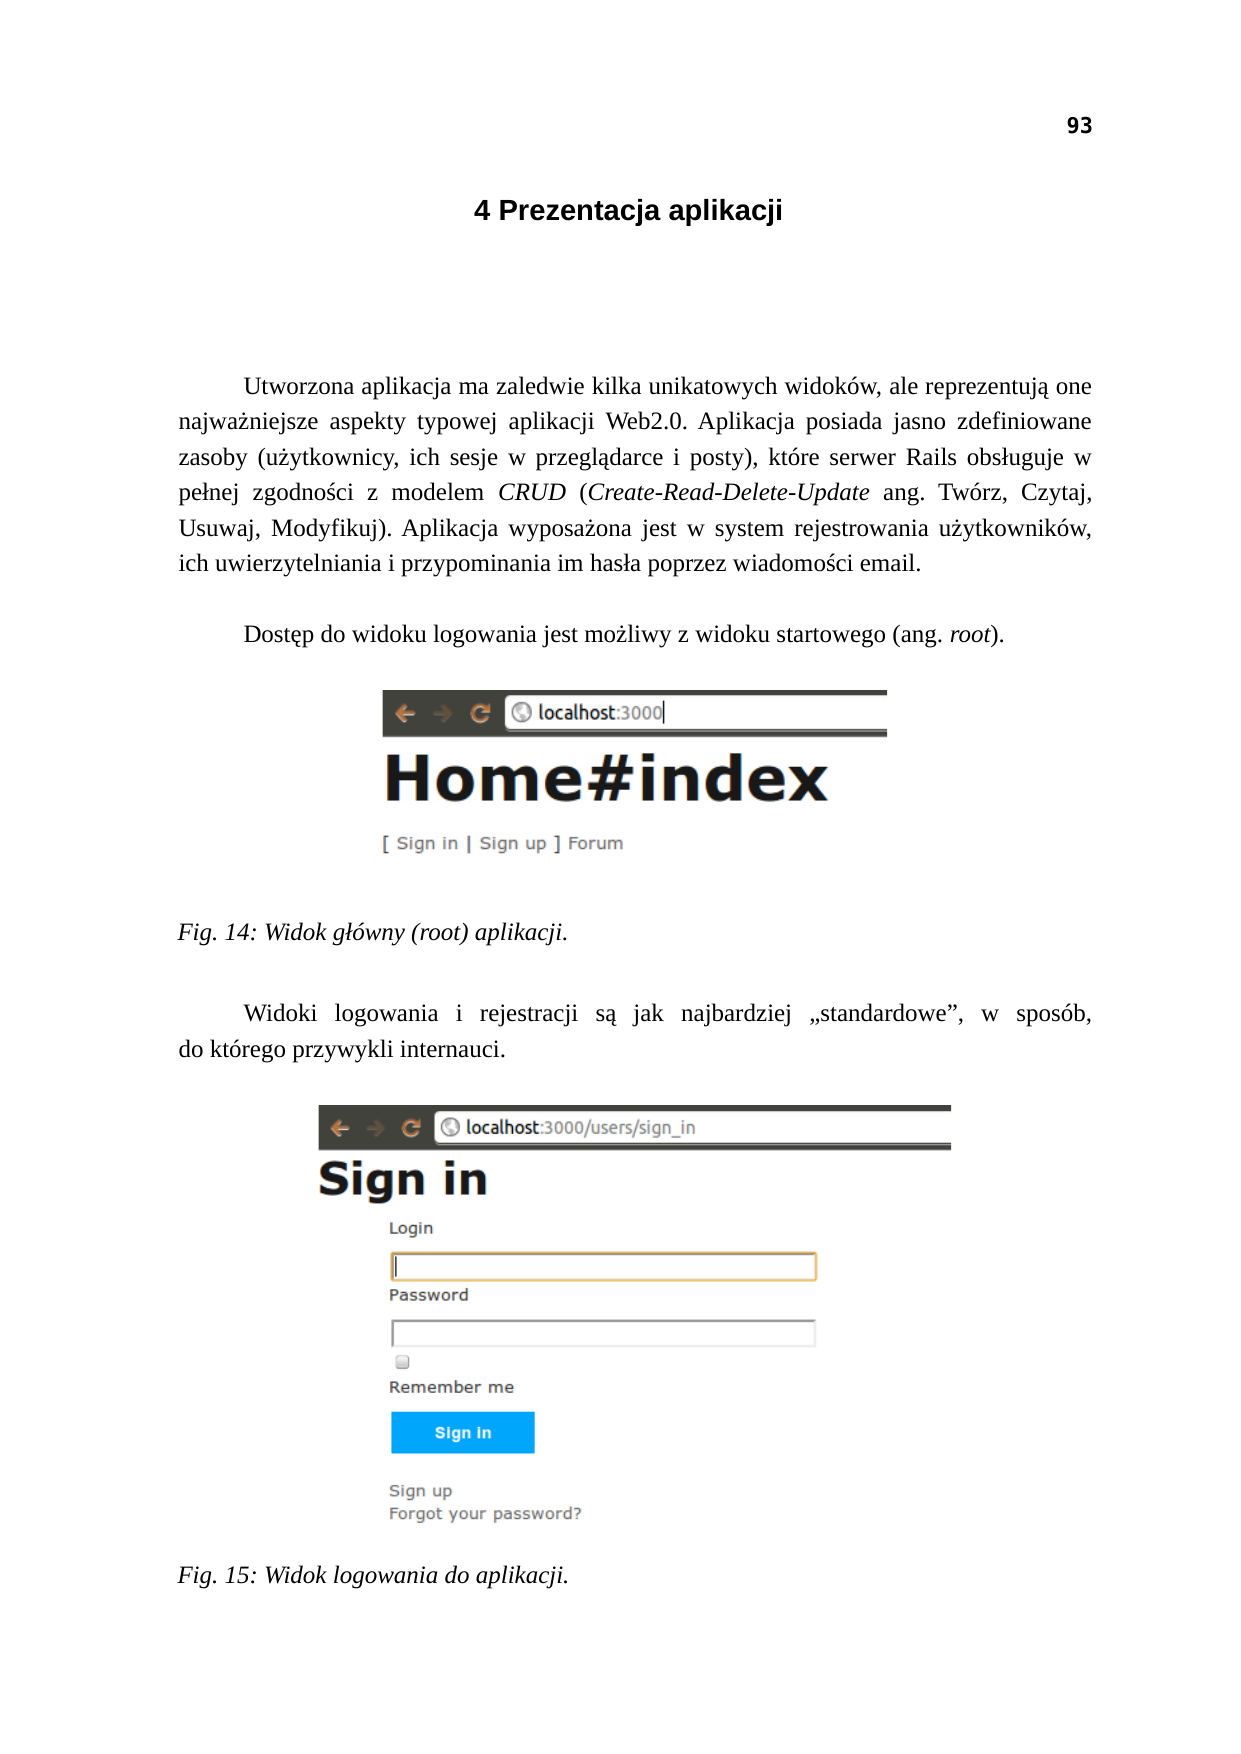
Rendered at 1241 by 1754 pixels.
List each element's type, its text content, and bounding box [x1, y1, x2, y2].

table_header [177, 685, 1093, 904]
text Fig. 14: Widok główny (root) aplikacji. [177, 917, 1093, 945]
text Utworzona aplikacja ma zaledwie kilka unikatowych widoków, ale reprezentują one najważniejsze aspekty typowej aplikacji Web2.0. Aplikacja posiada jasno zdefiniowane zasoby (użytkownicy, ich sesje w przeglądarce i posty), które serwer Rails obsługuje w pełnej zgodności z modelem CRUD (Create-Read-Delete-Update ang. Twórz, Czytaj, Usuwaj, Modyfikuj). Aplikacja wyposażona jest w system rejestrowania użytkowników, ich uwierzytelniania i przypominania im hasła poprzez wiadomości email. [178, 366, 1093, 578]
text Fig. 15: Widok logowania do aplikacji. [177, 1560, 1093, 1588]
text Widoki logowania i rejestracji są jak najbardziej „standardowe”, w sposób, do którego przywykli internauci. [178, 993, 1093, 1064]
list Prezentacja aplikacji [177, 193, 1093, 226]
picture [382, 690, 888, 899]
table_header [177, 1100, 1093, 1547]
picture [318, 1105, 952, 1542]
text Dostęp do widoku logowania jest możliwy z widoku startowego (ang. root). [178, 614, 1093, 649]
